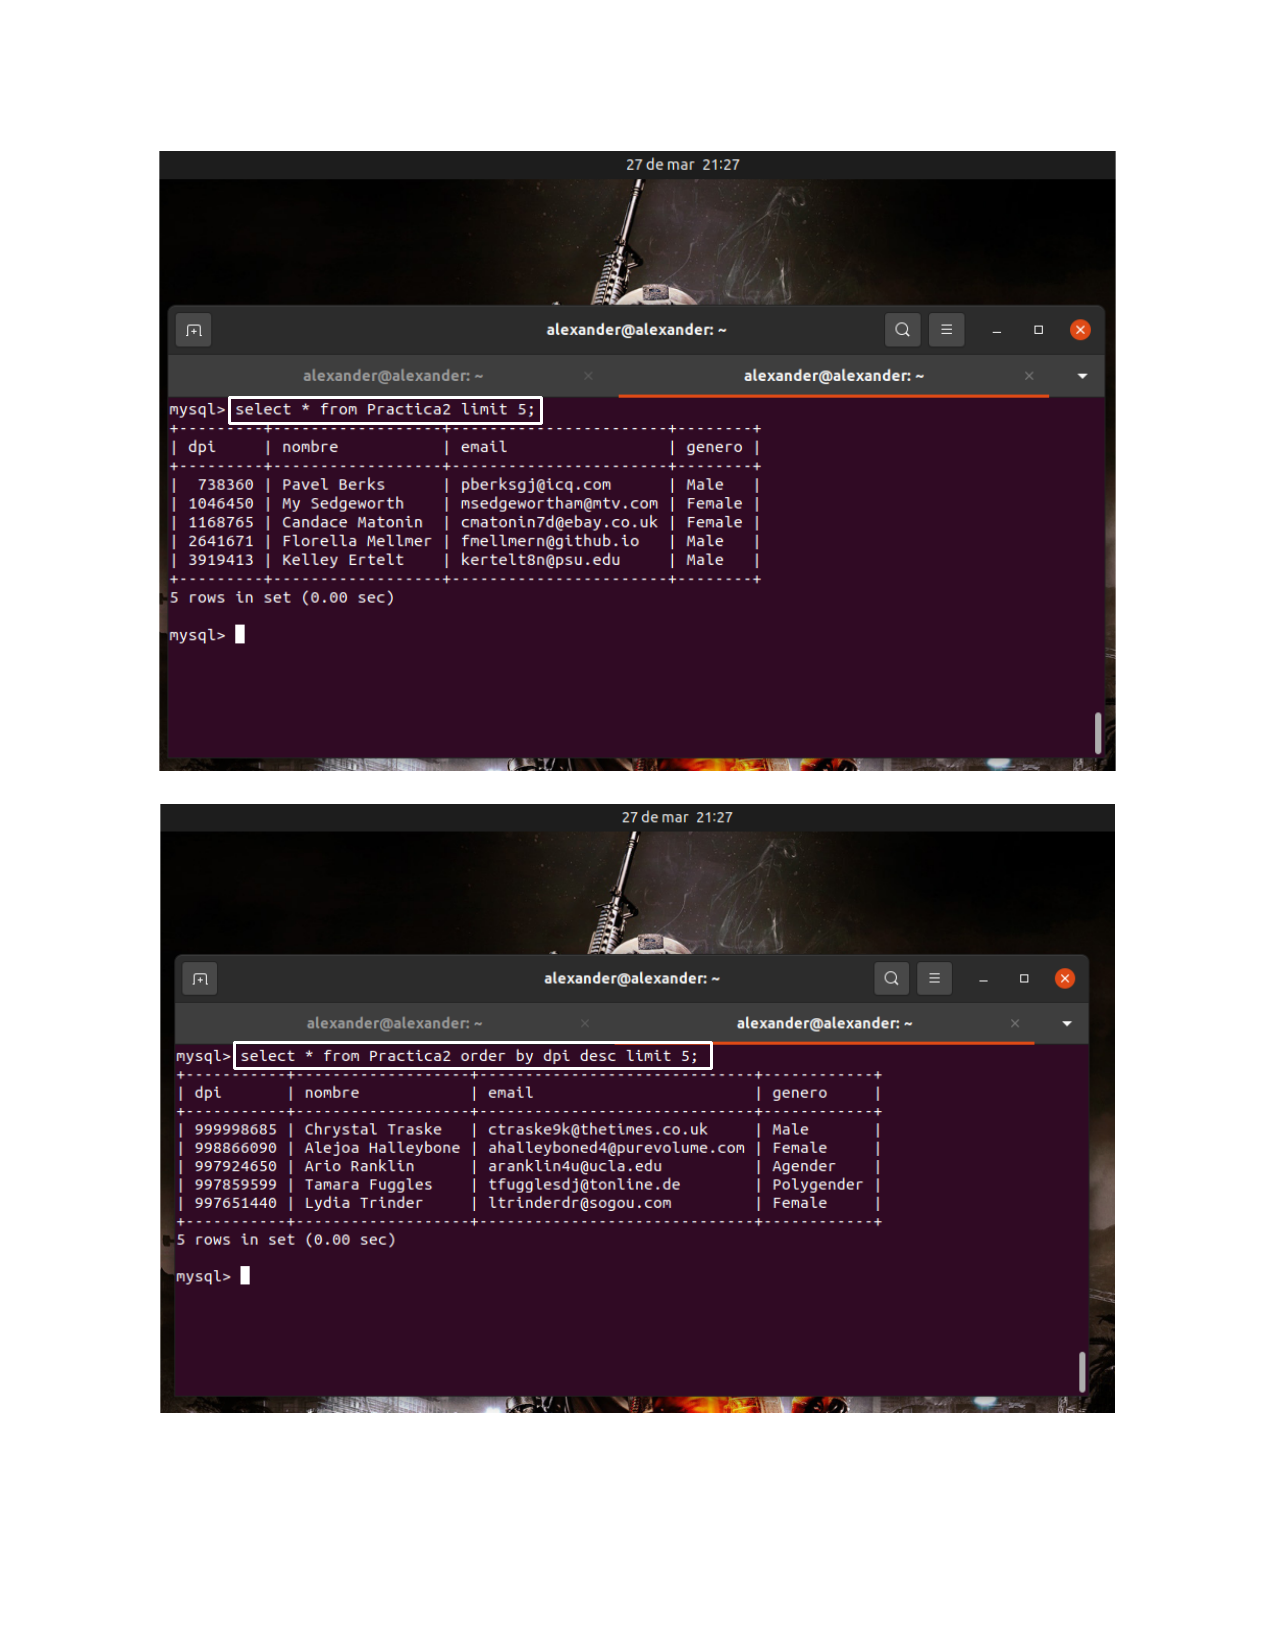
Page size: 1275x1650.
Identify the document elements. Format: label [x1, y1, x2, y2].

picture [160, 804, 1115, 1413]
picture [159, 151, 1116, 771]
